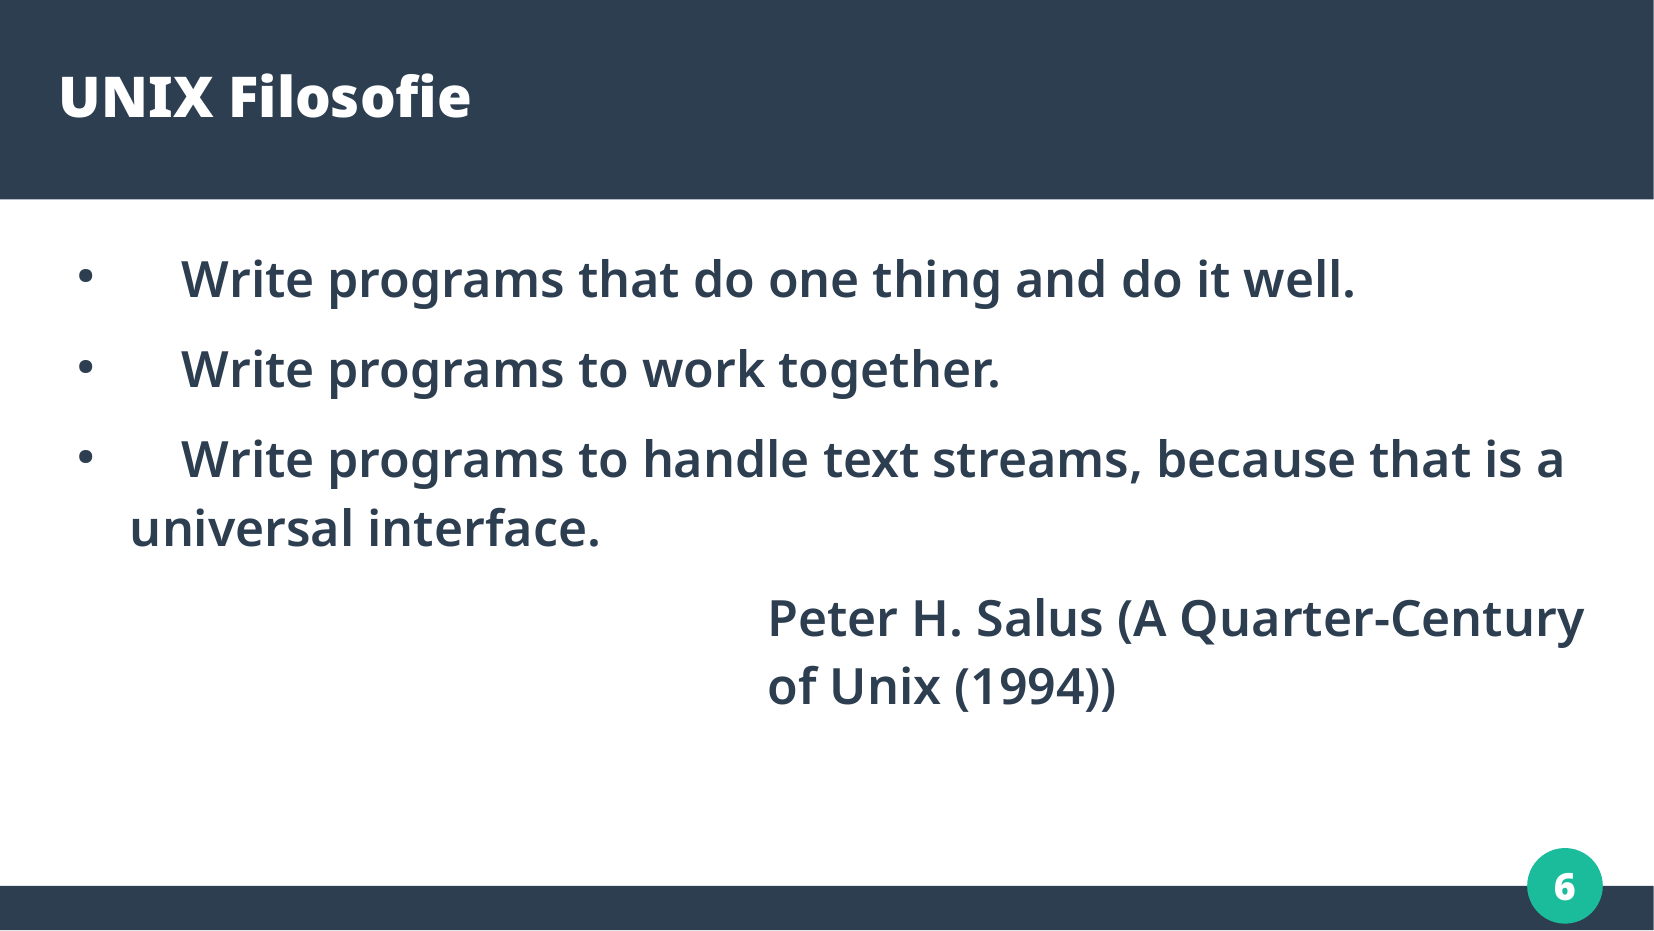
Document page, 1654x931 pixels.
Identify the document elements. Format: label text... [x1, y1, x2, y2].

list Write programs that do one thing and do it well. Write programs to work together. Write programs to handle text streams, because that is a universal interface. Peter H. Salus (A Quarter-Century of Unix (1994)) [59, 243, 1595, 864]
title UNIX Filosofie [59, 37, 1595, 156]
